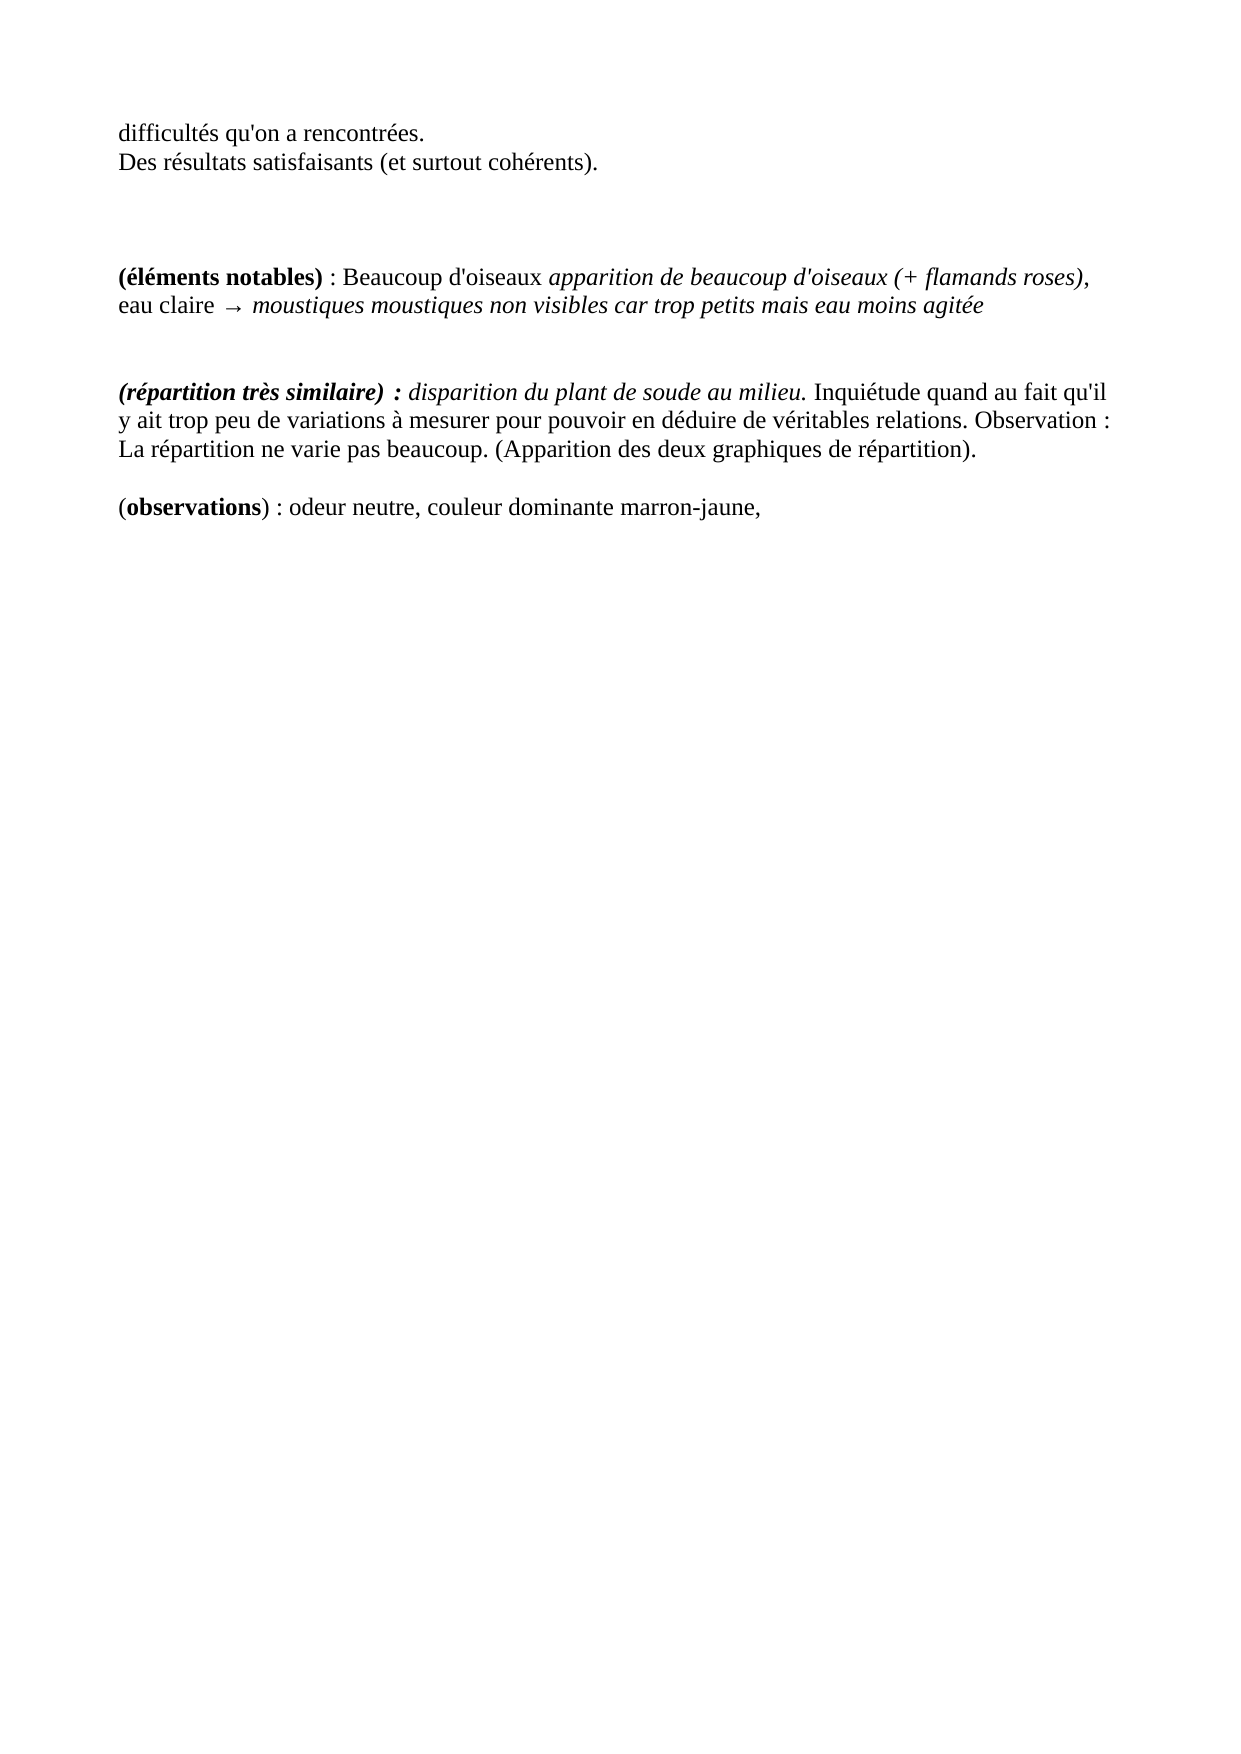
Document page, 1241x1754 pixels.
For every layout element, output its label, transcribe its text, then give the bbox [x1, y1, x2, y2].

text (éléments notables) : Beaucoup d'oiseaux apparition de beaucoup d'oiseaux (+ flamands roses), eau claire → moustiques moustiques non visibles car trop petits mais eau moins agitée [118, 262, 1122, 319]
text Des résultats satisfaisants (et surtout cohérents). [118, 147, 1122, 176]
text (observations) : odeur neutre, couleur dominante marron-jaune, [118, 492, 1122, 521]
text (répartition très similaire) : disparition du plant de soude au milieu. Inquiétude quand au fait qu'il y ait trop peu de variations à mesurer pour pouvoir en déduire de véritables relations. Observation : La répartition ne varie pas beaucoup. (Apparition des deux graphiques de répartition). [118, 377, 1122, 463]
text difficultés qu'on a rencontrées. [118, 118, 1122, 147]
